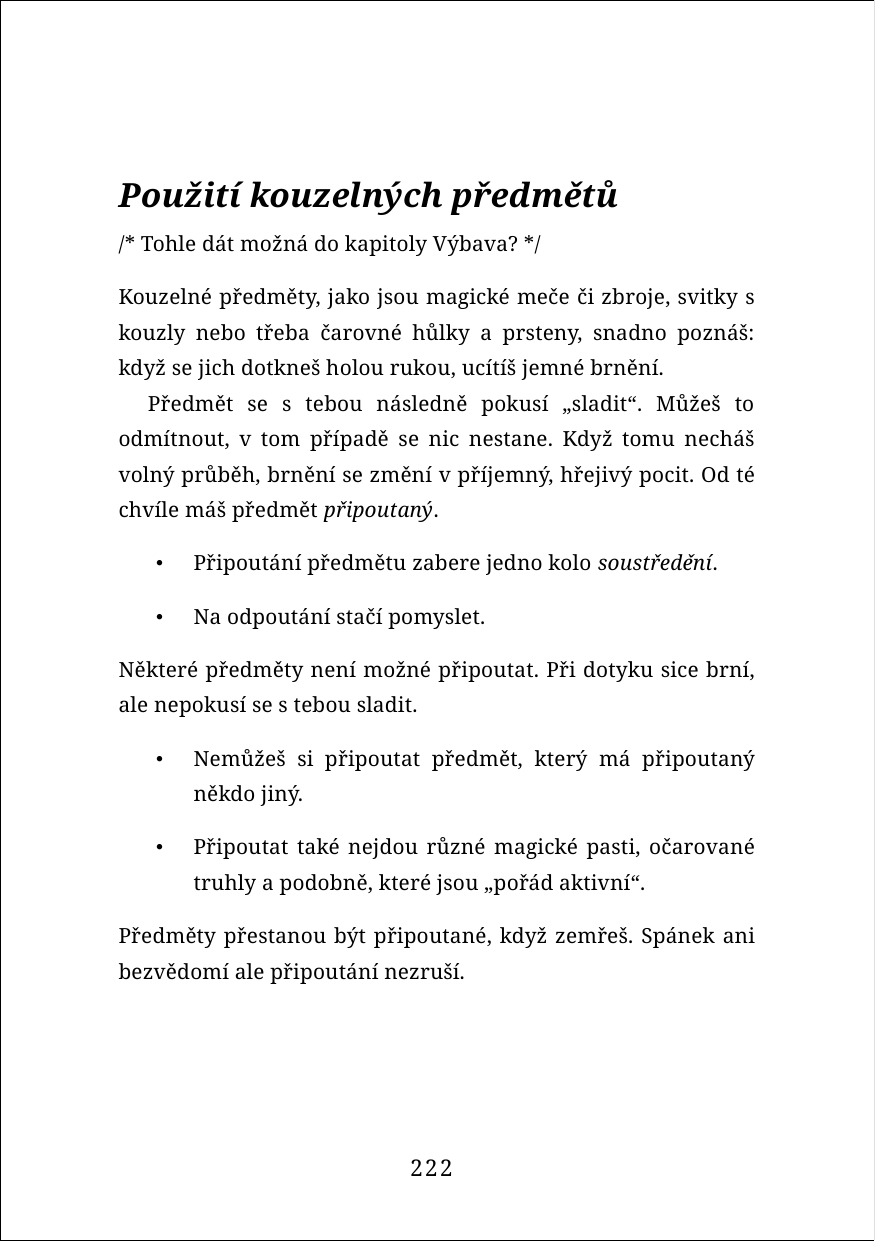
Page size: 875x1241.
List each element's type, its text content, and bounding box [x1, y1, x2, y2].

list Nemůžeš si připoutat předmět, který má připoutaný někdo jiný. [156, 744, 756, 808]
text Kouzelné předměty, jako jsou magické meče či zbroje, svitky s kouzly nebo třeba čarovné hůlky a prsteny, snadno poznáš: když se jich dotkneš holou rukou, ucítíš jemné brnění. Předmět se s tebou následně pokusí „sladit“. Můžeš to odmítnout, v tom případě se nic nestane. Když tomu necháš volný průběh, brnění se změní v příjemný, hřejivý pocit. Od té chvíle máš předmět připoutaný. [118, 282, 756, 524]
list Připoutání předmětu zabere jedno kolo soustředění. [156, 548, 756, 577]
subtitle Použití kouzelných předmětů [118, 172, 756, 217]
text /* Tohle dát možná do kapitoly Výbava? */ [118, 229, 756, 257]
text Některé předměty není možné připoutat. Při dotyku sice brní, ale nepokusí se s tebou sladit. [118, 655, 756, 719]
list Připoutat také nejdou různé magické pasti, očarované truhly a podobně, které jsou „pořád aktivní“. [156, 832, 756, 896]
text Předměty přestanou být připoutané, když zemřeš. Spánek ani bezvědomí ale připoutání nezruší. [118, 921, 756, 985]
list Na odpoutání stačí pomyslet. [156, 602, 756, 630]
